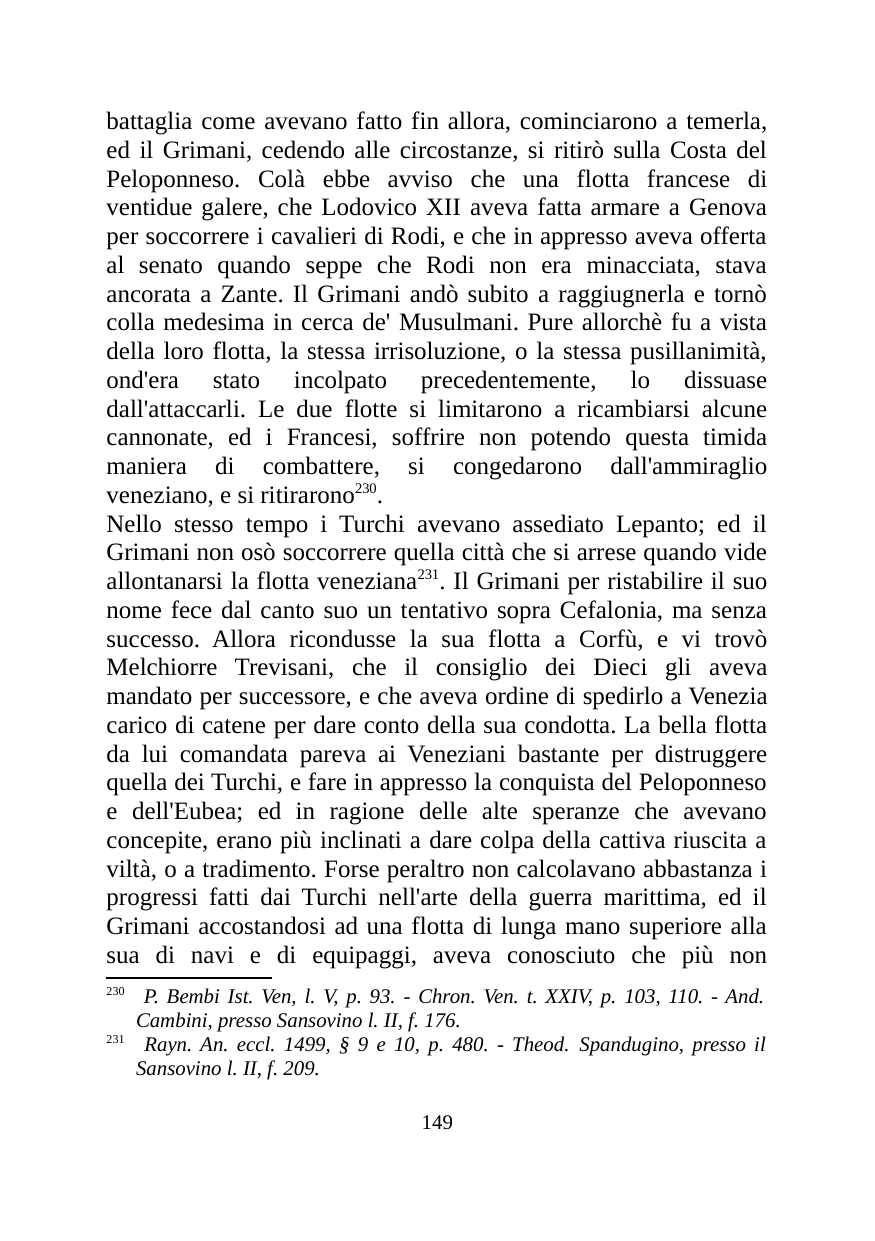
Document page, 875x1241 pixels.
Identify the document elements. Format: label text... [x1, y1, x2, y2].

text Rayn. An. eccl. 1499, § 9 e 10, p. 480. - Theod. Spandugino, presso il Sansovino l. II, f. 209. [106, 1032, 768, 1080]
text Nello stesso tempo i Turchi avevano assediato Lepanto; ed il Grimani non osò soccorrere quella città che si arrese quando vide allontanarsi la flotta veneziana. Il Grimani per ristabilire il suo nome fece dal canto suo un tentativo sopra Cefalonia, ma senza successo. Allora ricondusse la sua flotta a Corfù, e vi trovò Melchiorre Trevisani, che il consiglio dei Dieci gli aveva mandato per successore, e che aveva ordine di spedirlo a Venezia carico di catene per dare conto della sua condotta. La bella flotta da lui comandata pareva ai Veneziani bastante per distruggere quella dei Turchi, e fare in appresso la conquista del Peloponneso e dell'Eubea; ed in ragione delle alte speranze che avevano concepite, erano più inclinati a dare colpa della cattiva riuscita a viltà, o a tradimento. Forse peraltro non calcolavano abbastanza i progressi fatti dai Turchi nell'arte della guerra marittima, ed il Grimani accostandosi ad una flotta di lunga mano superiore alla sua di navi e di equipaggi, aveva conosciuto che più non [106, 509, 768, 969]
text battaglia come avevano fatto fin allora, cominciarono a temerla, ed il Grimani, cedendo alle circostanze, si ritirò sulla Costa del Peloponneso. Colà ebbe avviso che una flotta francese di ventidue galere, che Lodovico XII aveva fatta armare a Genova per soccorrere i cavalieri di Rodi, e che in appresso aveva offerta al senato quando seppe che Rodi non era minacciata, stava ancorata a Zante. Il Grimani andò subito a raggiugnerla e tornò colla medesima in cerca de' Musulmani. Pure allorchè fu a vista della loro flotta, la stessa irrisoluzione, o la stessa pusillanimità, ond'era stato incolpato precedentemente, lo dissuase dall'attaccarli. Le due flotte si limitarono a ricambiarsi alcune cannonate, ed i Francesi, soffrire non potendo questa timida maniera di combattere, si congedarono dall'ammiraglio veneziano, e si ritirarono. [106, 106, 768, 509]
text P. Bembi Ist. Ven, l. V, p. 93. - Chron. Ven. t. XXIV, p. 103, 110. - And. Cambini, presso Sansovino l. II, f. 176. [106, 984, 768, 1032]
